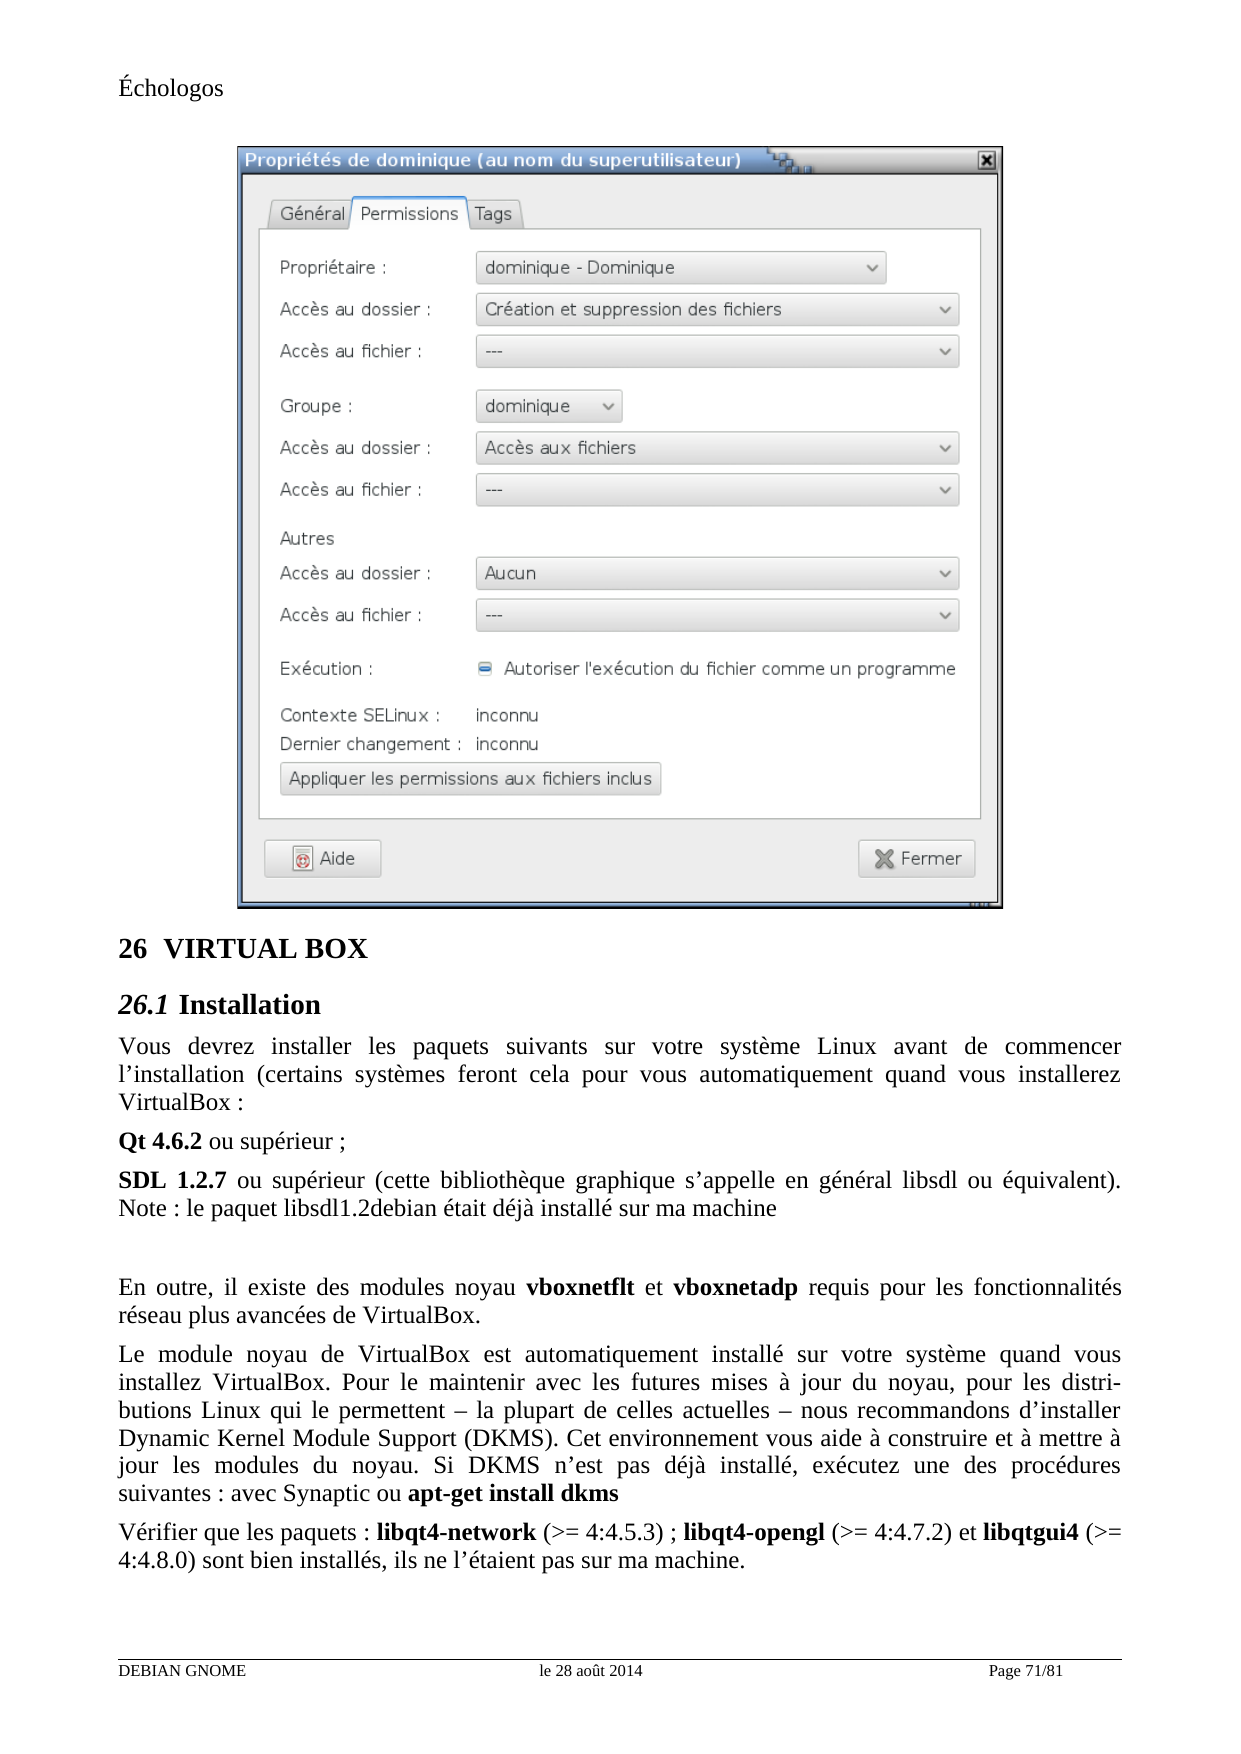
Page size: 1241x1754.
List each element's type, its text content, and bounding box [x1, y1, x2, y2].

text Qt 4.6.2 ou supérieur ; [118, 1127, 1122, 1155]
subtitle Virtual Box [118, 932, 1122, 964]
text Le module noyau de VirtualBox est automatiquement installé sur votre système quand vous installez VirtualBox. Pour le maintenir avec les futures mises à jour du noyau, pour les distri- butions Linux qui le permettent – la plupart de celles actuelles – nous recommandons d’installer Dynamic Kernel Module Support (DKMS). Cet environnement vous aide à construire et à mettre à jour les modules du noyau. Si DKMS n’est pas déjà installé, exécutez une des procédures suivantes : avec Synaptic ou apt-get install dkms [118, 1341, 1122, 1507]
subtitle Installation [118, 988, 1122, 1021]
text Vous devrez installer les paquets suivants sur votre système Linux avant de commencer l’installation (certains systèmes feront cela pour vous automatiquement quand vous installerez VirtualBox : [118, 1032, 1122, 1115]
text SDL 1.2.7 ou supérieur (cette bibliothèque graphique s’appelle en général libsdl ou équivalent). Note : le paquet libsdl1.2debian était déjà installé sur ma machine [118, 1167, 1122, 1222]
picture [237, 146, 1004, 909]
text Vérifier que les paquets : libqt4-network (>= 4:4.5.3) ; libqt4-opengl (>= 4:4.7.2) et libqtgui4 (>= 4:4.8.0) sont bien installés, ils ne l’étaient pas sur ma machine. [118, 1518, 1122, 1574]
text En outre, il existe des modules noyau vboxnetflt et vboxnetadp requis pour les fonctionnalités réseau plus avancées de VirtualBox. [118, 1273, 1122, 1329]
